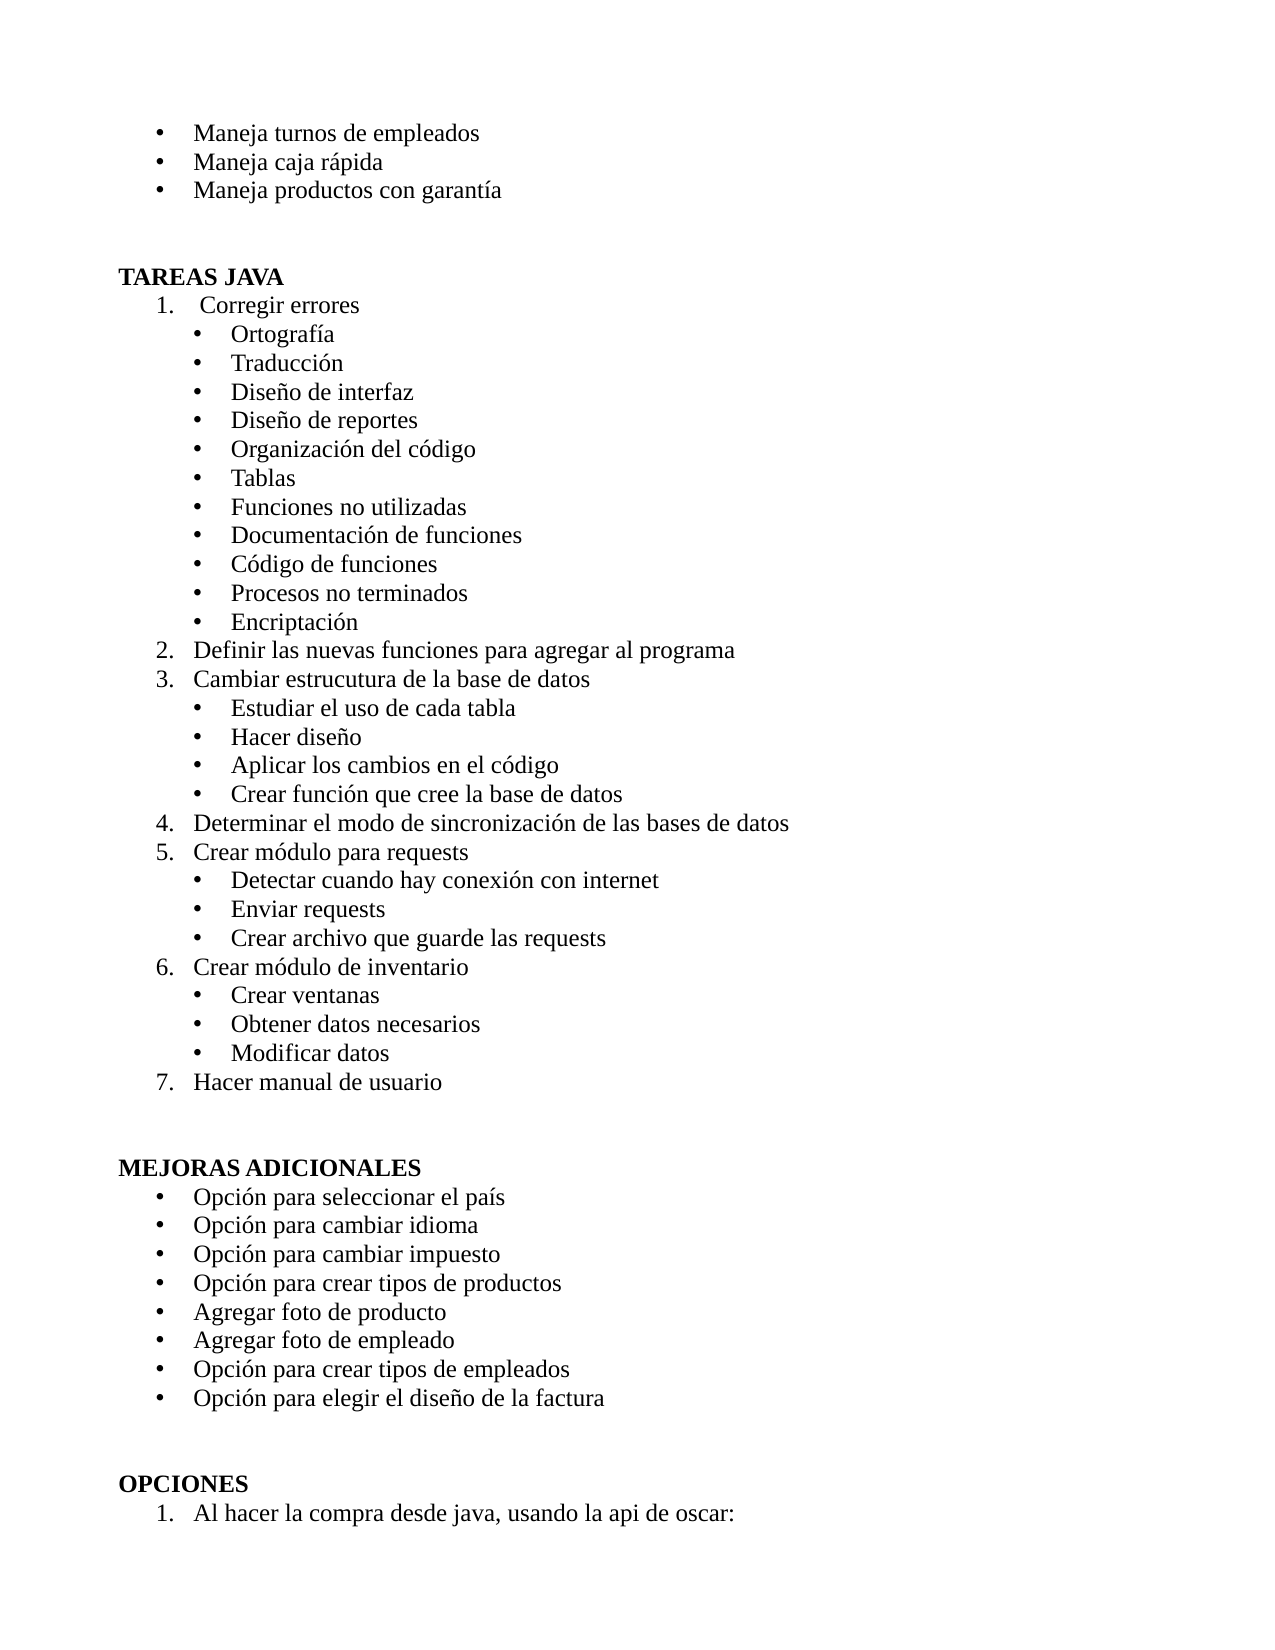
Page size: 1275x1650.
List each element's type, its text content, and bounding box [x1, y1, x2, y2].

list Opción para crear tipos de empleados [156, 1354, 1157, 1383]
list Detectar cuando hay conexión con internet [193, 866, 1157, 894]
list Cambiar estrucutura de la base de datos [156, 664, 1157, 693]
list Organización del código [193, 434, 1157, 463]
list Agregar foto de empleado [156, 1326, 1157, 1354]
list Procesos no terminados [193, 578, 1157, 607]
list Aplicar los cambios en el código [193, 751, 1157, 779]
list Crear archivo que guarde las requests [193, 923, 1157, 952]
list Definir las nuevas funciones para agregar al programa [156, 636, 1157, 664]
list Tablas [193, 463, 1157, 492]
list Enviar requests [193, 894, 1157, 923]
list Hacer manual de usuario [156, 1067, 1157, 1096]
list Obtener datos necesarios [193, 1009, 1157, 1038]
list Encriptación [193, 607, 1157, 636]
list Opción para crear tipos de productos [156, 1268, 1157, 1297]
list Maneja caja rápida [156, 147, 1157, 176]
text MEJORAS ADICIONALES [118, 1153, 1157, 1182]
list Documentación de funciones [193, 521, 1157, 549]
list Modificar datos [193, 1038, 1157, 1067]
list Opción para cambiar impuesto [156, 1239, 1157, 1268]
text OPCIONES [118, 1469, 1157, 1498]
list Opción para elegir el diseño de la factura [156, 1383, 1157, 1412]
list Diseño de reportes [193, 406, 1157, 434]
list Estudiar el uso de cada tabla [193, 693, 1157, 722]
list Opción para seleccionar el país [156, 1182, 1157, 1211]
list Traducción [193, 348, 1157, 377]
list Ortografía [193, 319, 1157, 348]
list Crear módulo de inventario [156, 952, 1157, 981]
list Crear ventanas [193, 981, 1157, 1009]
list Corregir errores [156, 291, 1157, 319]
list Crear módulo para requests [156, 837, 1157, 866]
list Funciones no utilizadas [193, 492, 1157, 521]
list Al hacer la compra desde java, usando la api de oscar: [156, 1498, 1157, 1527]
list Opción para cambiar idioma [156, 1211, 1157, 1239]
list Crear función que cree la base de datos [193, 779, 1157, 808]
list Determinar el modo de sincronización de las bases de datos [156, 808, 1157, 837]
list Maneja productos con garantía [156, 176, 1157, 204]
list Maneja turnos de empleados [156, 118, 1157, 147]
list Código de funciones [193, 549, 1157, 578]
text TAREAS JAVA [118, 262, 1157, 291]
list Agregar foto de producto [156, 1297, 1157, 1326]
list Hacer diseño [193, 722, 1157, 751]
list Diseño de interfaz [193, 377, 1157, 406]
